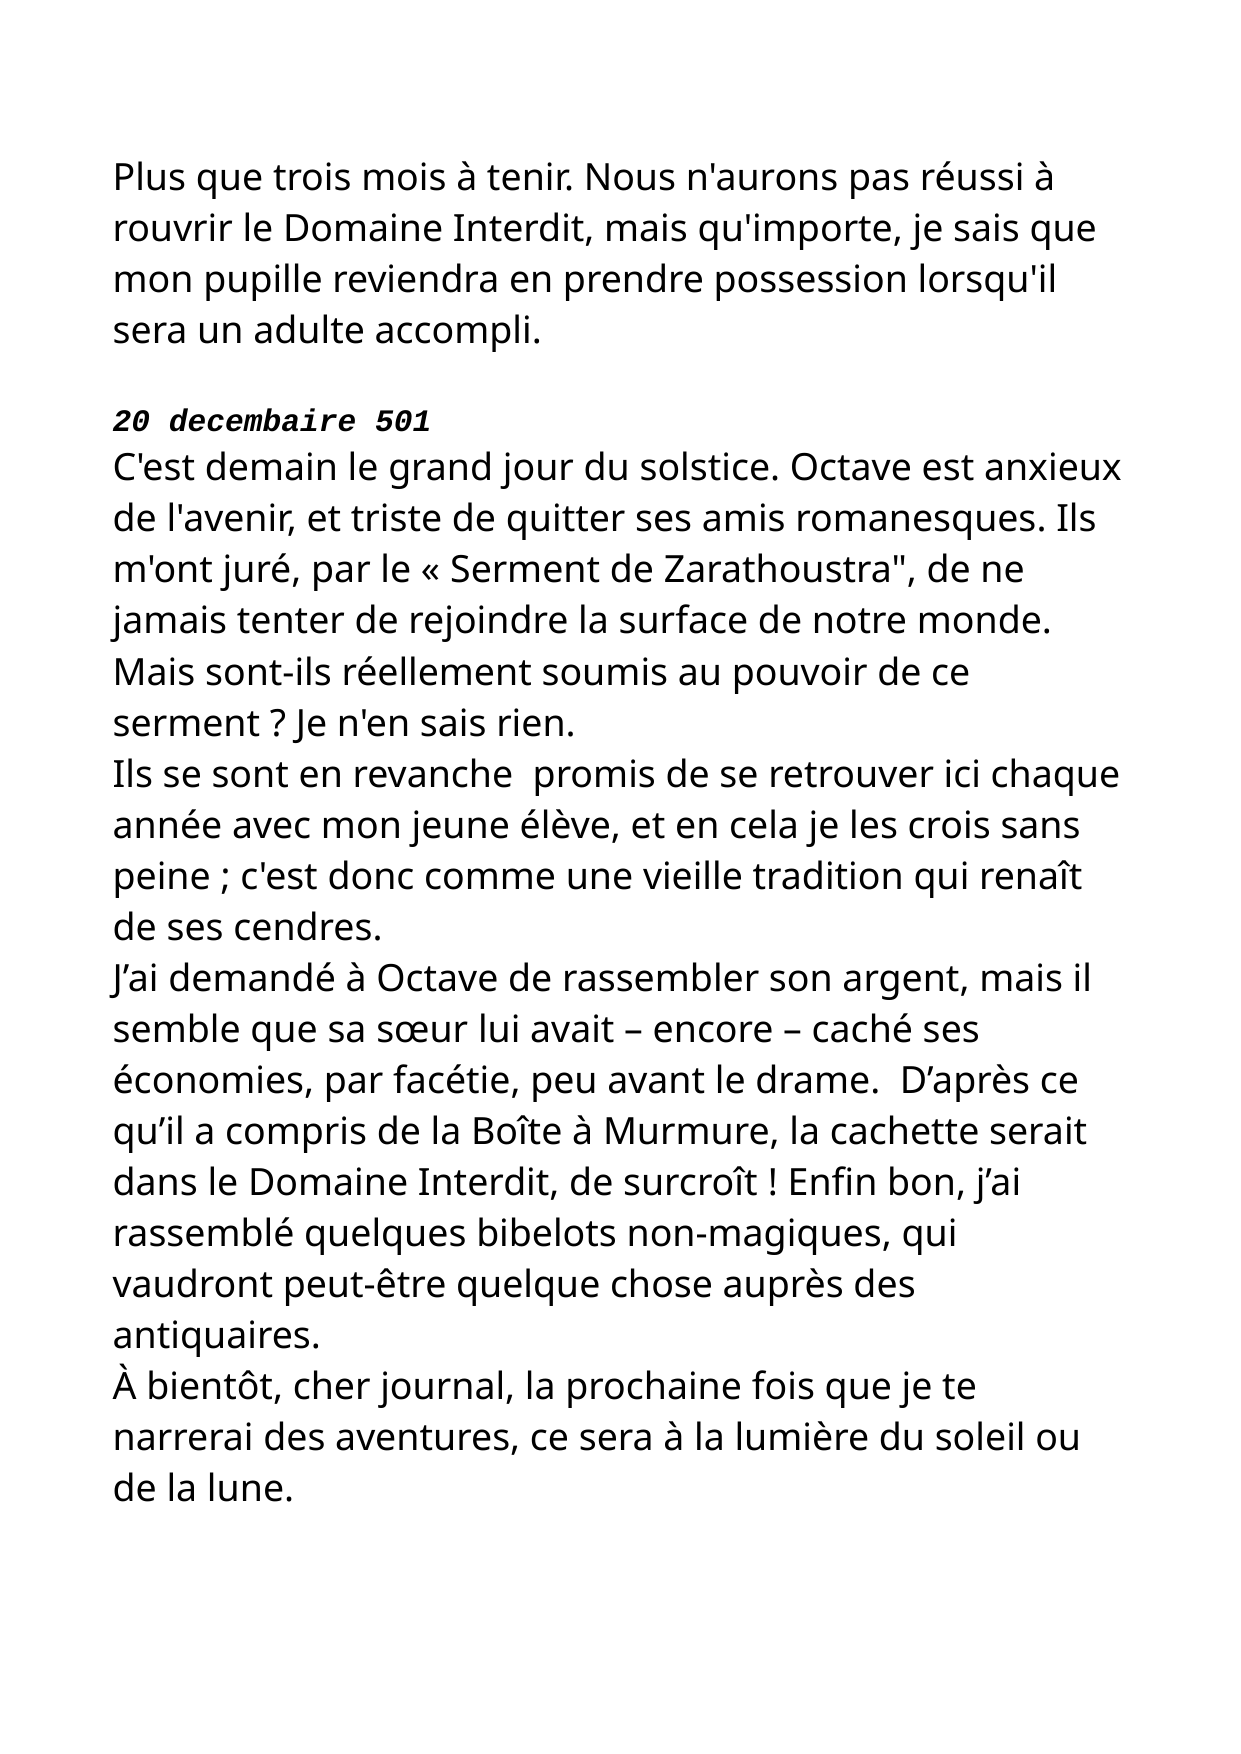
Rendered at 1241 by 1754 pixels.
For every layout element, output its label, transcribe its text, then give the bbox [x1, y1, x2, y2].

text J’ai demandé à Octave de rassembler son argent, mais il semble que sa sœur lui avait – encore – caché ses économies, par facétie, peu avant le drame. D’après ce qu’il a compris de la Boîte à Murmure, la cachette serait dans le Domaine Interdit, de surcroît ! Enfin bon, j’ai rassemblé quelques bibelots non-magiques, qui vaudront peut-être quelque chose auprès des antiquaires. [112, 951, 1128, 1359]
text Plus que trois mois à tenir. Nous n'aurons pas réussi à rouvrir le Domaine Interdit, mais qu'importe, je sais que mon pupille reviendra en prendre possession lorsqu'il sera un adulte accompli. [112, 150, 1128, 354]
text C'est demain le grand jour du solstice. Octave est anxieux de l'avenir, et triste de quitter ses amis romanesques. Ils m'ont juré, par le « Serment de Zarathoustra", de ne jamais tenter de rejoindre la surface de notre monde. Mais sont-ils réellement soumis au pouvoir de ce serment ? Je n'en sais rien. [112, 441, 1128, 747]
text Ils se sont en revanche promis de se retrouver ici chaque année avec mon jeune élève, et en cela je les crois sans peine ; c'est donc comme une vieille tradition qui renaît de ses cendres. [112, 747, 1128, 951]
text À bientôt, cher journal, la prochaine fois que je te narrerai des aventures, ce sera à la lumière du soleil ou de la lune. [112, 1359, 1128, 1512]
text 20 decembaire 501 [112, 405, 1128, 441]
